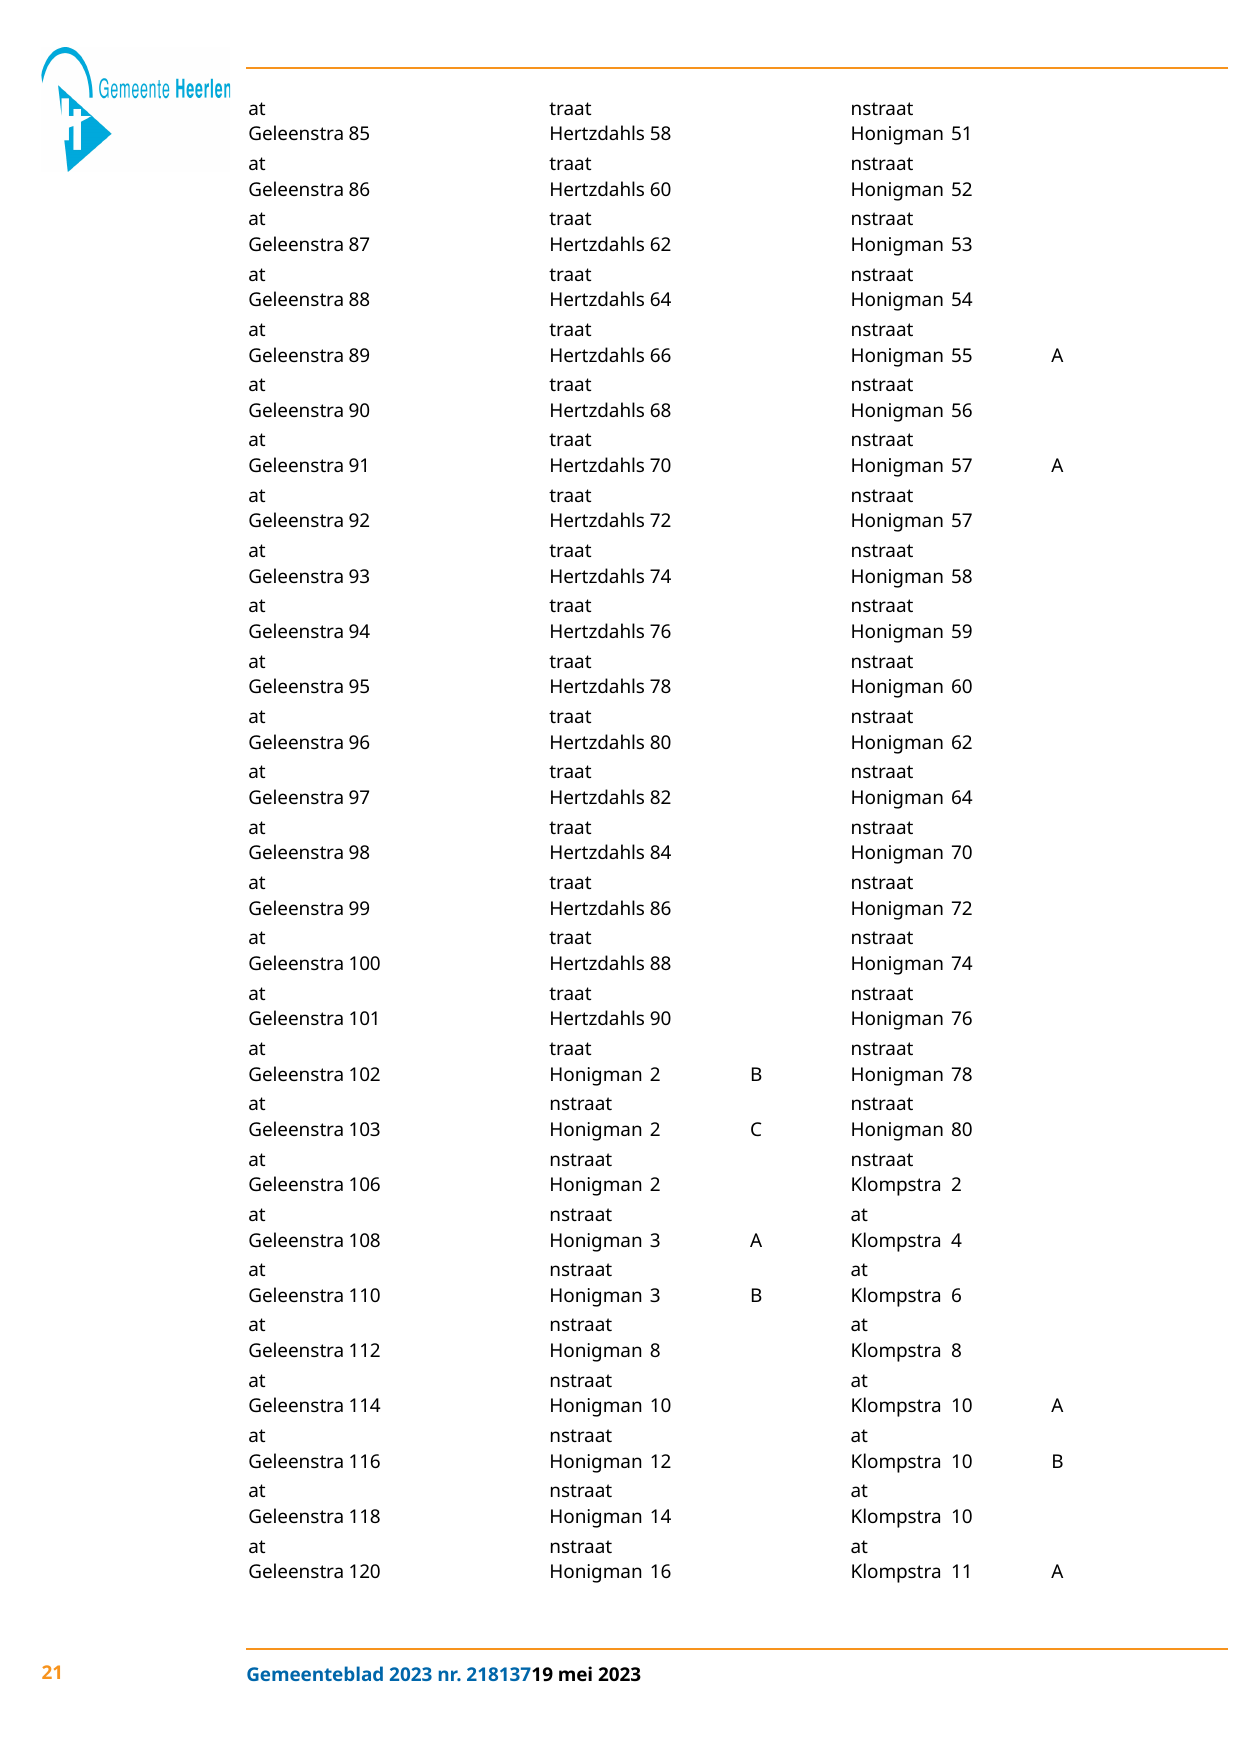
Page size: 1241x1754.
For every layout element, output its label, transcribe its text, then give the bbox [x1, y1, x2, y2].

table_cell 86 [650, 895, 750, 950]
table_cell 68 [650, 397, 750, 452]
table_cell [1051, 1171, 1152, 1227]
table_cell Geleenstraat [248, 950, 348, 1006]
table_cell Geleenstraat [248, 674, 348, 729]
table_cell 96 [348, 729, 449, 784]
table_cell Hertzdahlstraat [549, 286, 649, 342]
picture [41, 47, 59, 70]
table_cell Honigmannstraat [850, 563, 951, 618]
table_cell [449, 563, 549, 618]
table_cell Honigmannstraat [850, 176, 951, 231]
table_cell [750, 1503, 850, 1559]
table_cell 106 [348, 1171, 449, 1227]
table_cell 51 [951, 121, 1051, 176]
table_cell [750, 453, 850, 508]
table_cell 53 [951, 231, 1051, 286]
table_cell Honigmannstraat [850, 231, 951, 286]
table_cell Geleenstraat [248, 397, 348, 452]
table_cell 112 [348, 1338, 449, 1393]
table_cell [449, 1448, 549, 1503]
table_cell Hertzdahlstraat [549, 895, 649, 950]
table_cell Honigmannstraat [549, 1448, 649, 1503]
table_cell 110 [348, 1282, 449, 1337]
table_cell Klompstraat [850, 1227, 951, 1282]
table_cell Honigmannstraat [850, 121, 951, 176]
table_cell Honigmannstraat [850, 342, 951, 397]
table_cell 57 [951, 508, 1051, 563]
table_cell Geleenstraat [248, 563, 348, 618]
table_cell 86 [348, 176, 449, 231]
table_cell [449, 1503, 549, 1559]
table_cell Geleenstraat [248, 1116, 348, 1171]
table_cell 72 [650, 508, 750, 563]
table_cell Geleenstraat [248, 1338, 348, 1393]
table_cell Geleenstraat [248, 286, 348, 342]
table_cell Honigmannstraat [850, 674, 951, 729]
table_cell Geleenstraat [248, 508, 348, 563]
table_cell [750, 1448, 850, 1503]
table_cell 60 [951, 674, 1051, 729]
table_cell 72 [951, 895, 1051, 950]
table_cell Hertzdahlstraat [549, 563, 649, 618]
table_cell [449, 729, 549, 784]
table_cell [1051, 950, 1152, 1006]
table_cell 14 [650, 1503, 750, 1559]
table_cell 4 [951, 1227, 1051, 1282]
table_cell Geleenstraat [248, 1448, 348, 1503]
table_cell [1051, 1503, 1152, 1559]
table_cell 80 [951, 1116, 1051, 1171]
table_cell 3 [650, 1282, 750, 1337]
table_cell Geleenstraat [248, 1006, 348, 1061]
table_cell [449, 1559, 549, 1584]
table_cell Geleenstraat [248, 231, 348, 286]
table_cell 60 [650, 176, 750, 231]
table_cell 120 [348, 1559, 449, 1584]
table_cell B [1051, 1448, 1152, 1503]
table_cell A [1051, 342, 1152, 397]
table_cell Geleenstraat [248, 784, 348, 839]
table_cell [449, 618, 549, 674]
table_cell [449, 1061, 549, 1116]
table_cell [750, 121, 850, 176]
table_cell 59 [951, 618, 1051, 674]
table_cell Hertzdahlstraat [549, 674, 649, 729]
table_cell [1051, 729, 1152, 784]
table_cell [1051, 618, 1152, 674]
table_cell [750, 286, 850, 342]
table_cell 76 [951, 1006, 1051, 1061]
table_cell 76 [650, 618, 750, 674]
table_cell Geleenstraat [248, 618, 348, 674]
table_cell Honigmannstraat [549, 1503, 649, 1559]
table_cell [449, 453, 549, 508]
table_cell [1051, 95, 1152, 121]
table_cell Hertzdahlstraat [549, 950, 649, 1006]
table_cell [449, 121, 549, 176]
picture [41, 47, 231, 172]
table_cell [449, 1393, 549, 1448]
table_cell Geleenstraat [248, 729, 348, 784]
table_cell Hertzdahlstraat [549, 508, 649, 563]
table_cell 97 [348, 784, 449, 839]
table_cell [449, 508, 549, 563]
table_cell Honigmannstraat [549, 1338, 649, 1393]
table_cell [449, 397, 549, 452]
table_cell [750, 784, 850, 839]
table_cell Geleenstraat [248, 342, 348, 397]
table_cell [750, 729, 850, 784]
table_cell Hertzdahlstraat [549, 840, 649, 895]
table_cell 85 [348, 121, 449, 176]
table_cell at [248, 95, 348, 121]
table_cell Honigmannstraat [850, 950, 951, 1006]
table_cell 82 [650, 784, 750, 839]
table_cell 118 [348, 1503, 449, 1559]
table_cell Geleenstraat [248, 121, 348, 176]
table_cell Honigmannstraat [850, 453, 951, 508]
table_cell 99 [348, 895, 449, 950]
table_cell traat [549, 95, 649, 121]
table_cell 6 [951, 1282, 1051, 1337]
table_cell 103 [348, 1116, 449, 1171]
table_cell Klompstraat [850, 1503, 951, 1559]
table_cell Geleenstraat [248, 895, 348, 950]
table_cell 12 [650, 1448, 750, 1503]
table_cell Klompstraat [850, 1393, 951, 1448]
table_cell [449, 1282, 549, 1337]
table_cell [449, 1006, 549, 1061]
table_cell A [750, 1227, 850, 1282]
table_cell [449, 231, 549, 286]
table_cell Honigmannstraat [850, 1061, 951, 1116]
table_cell [750, 1559, 850, 1584]
table_cell 2 [650, 1171, 750, 1227]
table_cell Hertzdahlstraat [549, 121, 649, 176]
table_cell 58 [951, 563, 1051, 618]
table_cell 116 [348, 1448, 449, 1503]
table_cell Honigmannstraat [850, 508, 951, 563]
table_cell Geleenstraat [248, 176, 348, 231]
table_cell [1051, 784, 1152, 839]
table_cell 78 [951, 1061, 1051, 1116]
table_cell [449, 1116, 549, 1171]
table_cell 2 [951, 1171, 1051, 1227]
table_cell 66 [650, 342, 750, 397]
table_cell [449, 342, 549, 397]
table_cell Geleenstraat [248, 1282, 348, 1337]
table_cell [1051, 1006, 1152, 1061]
table_cell Honigmannstraat [549, 1227, 649, 1282]
table_cell [750, 1338, 850, 1393]
table_cell 91 [348, 453, 449, 508]
table_cell Hertzdahlstraat [549, 397, 649, 452]
table_cell [1051, 397, 1152, 452]
table_cell [750, 840, 850, 895]
table_cell 88 [650, 950, 750, 1006]
table_cell 84 [650, 840, 750, 895]
table_cell Honigmannstraat [549, 1116, 649, 1171]
table_cell Honigmannstraat [850, 895, 951, 950]
table_cell Geleenstraat [248, 1227, 348, 1282]
table_cell Geleenstraat [248, 453, 348, 508]
table_cell 8 [650, 1338, 750, 1393]
table_cell [750, 950, 850, 1006]
table_cell Honigmannstraat [549, 1393, 649, 1448]
table_cell [1051, 286, 1152, 342]
table_cell Geleenstraat [248, 840, 348, 895]
table_cell [449, 286, 549, 342]
table_cell [750, 895, 850, 950]
table_cell Honigmannstraat [850, 286, 951, 342]
table_cell Hertzdahlstraat [549, 176, 649, 231]
table_cell A [1051, 1393, 1152, 1448]
table_cell 98 [348, 840, 449, 895]
table_cell Honigmannstraat [850, 1116, 951, 1171]
table_cell [1051, 1338, 1152, 1393]
table_cell 8 [951, 1338, 1051, 1393]
table_cell 92 [348, 508, 449, 563]
table_cell [449, 1171, 549, 1227]
table_cell [750, 231, 850, 286]
table_cell [750, 1006, 850, 1061]
table_cell [750, 397, 850, 452]
table_cell [750, 95, 850, 121]
table_cell 2 [650, 1116, 750, 1171]
table_cell 11 [951, 1559, 1051, 1584]
table_cell 89 [348, 342, 449, 397]
table_cell 52 [951, 176, 1051, 231]
table_cell 55 [951, 342, 1051, 397]
table_cell 62 [951, 729, 1051, 784]
table_cell [449, 176, 549, 231]
table_cell Honigmannstraat [850, 1006, 951, 1061]
table_cell Honigman [549, 1559, 649, 1584]
table_cell 2 [650, 1061, 750, 1116]
table_cell [750, 342, 850, 397]
table_cell 74 [650, 563, 750, 618]
table_cell [750, 618, 850, 674]
table_cell 80 [650, 729, 750, 784]
table_cell [449, 784, 549, 839]
table_cell 87 [348, 231, 449, 286]
table_cell [449, 950, 549, 1006]
table_cell [449, 1227, 549, 1282]
table_cell [449, 840, 549, 895]
table_cell [1051, 1116, 1152, 1171]
table_cell 95 [348, 674, 449, 729]
table_cell 102 [348, 1061, 449, 1116]
table_cell [650, 95, 750, 121]
table_cell 88 [348, 286, 449, 342]
table_cell A [1051, 1559, 1152, 1584]
table_cell [449, 674, 549, 729]
table_cell [449, 95, 549, 121]
table_cell 94 [348, 618, 449, 674]
table_cell [750, 563, 850, 618]
table_cell Honigmannstraat [850, 784, 951, 839]
table_cell [1051, 1282, 1152, 1337]
table_cell [1051, 176, 1152, 231]
table_cell 64 [650, 286, 750, 342]
table_cell Klompstraat [850, 1282, 951, 1337]
table_cell Klompstraat [850, 1338, 951, 1393]
table_cell nstraat [850, 95, 951, 121]
table_cell Honigmannstraat [850, 618, 951, 674]
table_cell Hertzdahlstraat [549, 729, 649, 784]
table_cell [348, 95, 449, 121]
table_cell Honigmannstraat [549, 1061, 649, 1116]
table_cell C [750, 1116, 850, 1171]
table_cell 101 [348, 1006, 449, 1061]
table_cell [1051, 508, 1152, 563]
table_cell 16 [650, 1559, 750, 1584]
table_cell 93 [348, 563, 449, 618]
table_cell Hertzdahlstraat [549, 342, 649, 397]
table_cell Honigmannstraat [850, 729, 951, 784]
table_cell [750, 176, 850, 231]
table_cell Geleenstraat [248, 1393, 348, 1448]
table_cell 64 [951, 784, 1051, 839]
table_cell [750, 1171, 850, 1227]
table_cell Honigmannstraat [850, 397, 951, 452]
table_cell 114 [348, 1393, 449, 1448]
table_cell 3 [650, 1227, 750, 1282]
table_cell Hertzdahlstraat [549, 784, 649, 839]
table_cell Hertzdahlstraat [549, 1006, 649, 1061]
table_cell 90 [650, 1006, 750, 1061]
table_cell Honigmannstraat [549, 1171, 649, 1227]
table_cell 54 [951, 286, 1051, 342]
table_cell Honigmannstraat [850, 840, 951, 895]
table_cell Geleenstraat [248, 1061, 348, 1116]
table_cell [1051, 231, 1152, 286]
table_cell [750, 674, 850, 729]
table_cell [750, 508, 850, 563]
table_cell A [1051, 453, 1152, 508]
table_cell [750, 1393, 850, 1448]
table_cell [449, 1338, 549, 1393]
table_cell B [750, 1061, 850, 1116]
table_cell Geleenstraat [248, 1503, 348, 1559]
table_cell Geleenstraat [248, 1171, 348, 1227]
table_cell 90 [348, 397, 449, 452]
table_cell Hertzdahlstraat [549, 453, 649, 508]
table_cell 10 [650, 1393, 750, 1448]
table_cell [951, 95, 1051, 121]
table_cell [1051, 121, 1152, 176]
table_cell 10 [951, 1503, 1051, 1559]
table_cell 10 [951, 1393, 1051, 1448]
table_cell 62 [650, 231, 750, 286]
table_cell Hertzdahlstraat [549, 618, 649, 674]
table_cell Hertzdahlstraat [549, 231, 649, 286]
table_cell [449, 895, 549, 950]
table_cell Geleenstra [248, 1559, 348, 1584]
table_cell [1051, 563, 1152, 618]
table_cell [1051, 895, 1152, 950]
table_cell 56 [951, 397, 1051, 452]
table_cell 74 [951, 950, 1051, 1006]
table_cell Klompstraat [850, 1448, 951, 1503]
table_cell [1051, 1227, 1152, 1282]
table_cell 108 [348, 1227, 449, 1282]
table_cell 57 [951, 453, 1051, 508]
table_cell 70 [951, 840, 1051, 895]
table_cell 78 [650, 674, 750, 729]
table_cell 70 [650, 453, 750, 508]
table_cell Klompstraat [850, 1171, 951, 1227]
table_cell [1051, 840, 1152, 895]
table_cell 10 [951, 1448, 1051, 1503]
table_cell 58 [650, 121, 750, 176]
table_cell [1051, 1061, 1152, 1116]
table_cell Honigmannstraat [549, 1282, 649, 1337]
table_cell B [750, 1282, 850, 1337]
table_cell Klompstra [850, 1559, 951, 1584]
table_cell [1051, 674, 1152, 729]
table_cell 100 [348, 950, 449, 1006]
